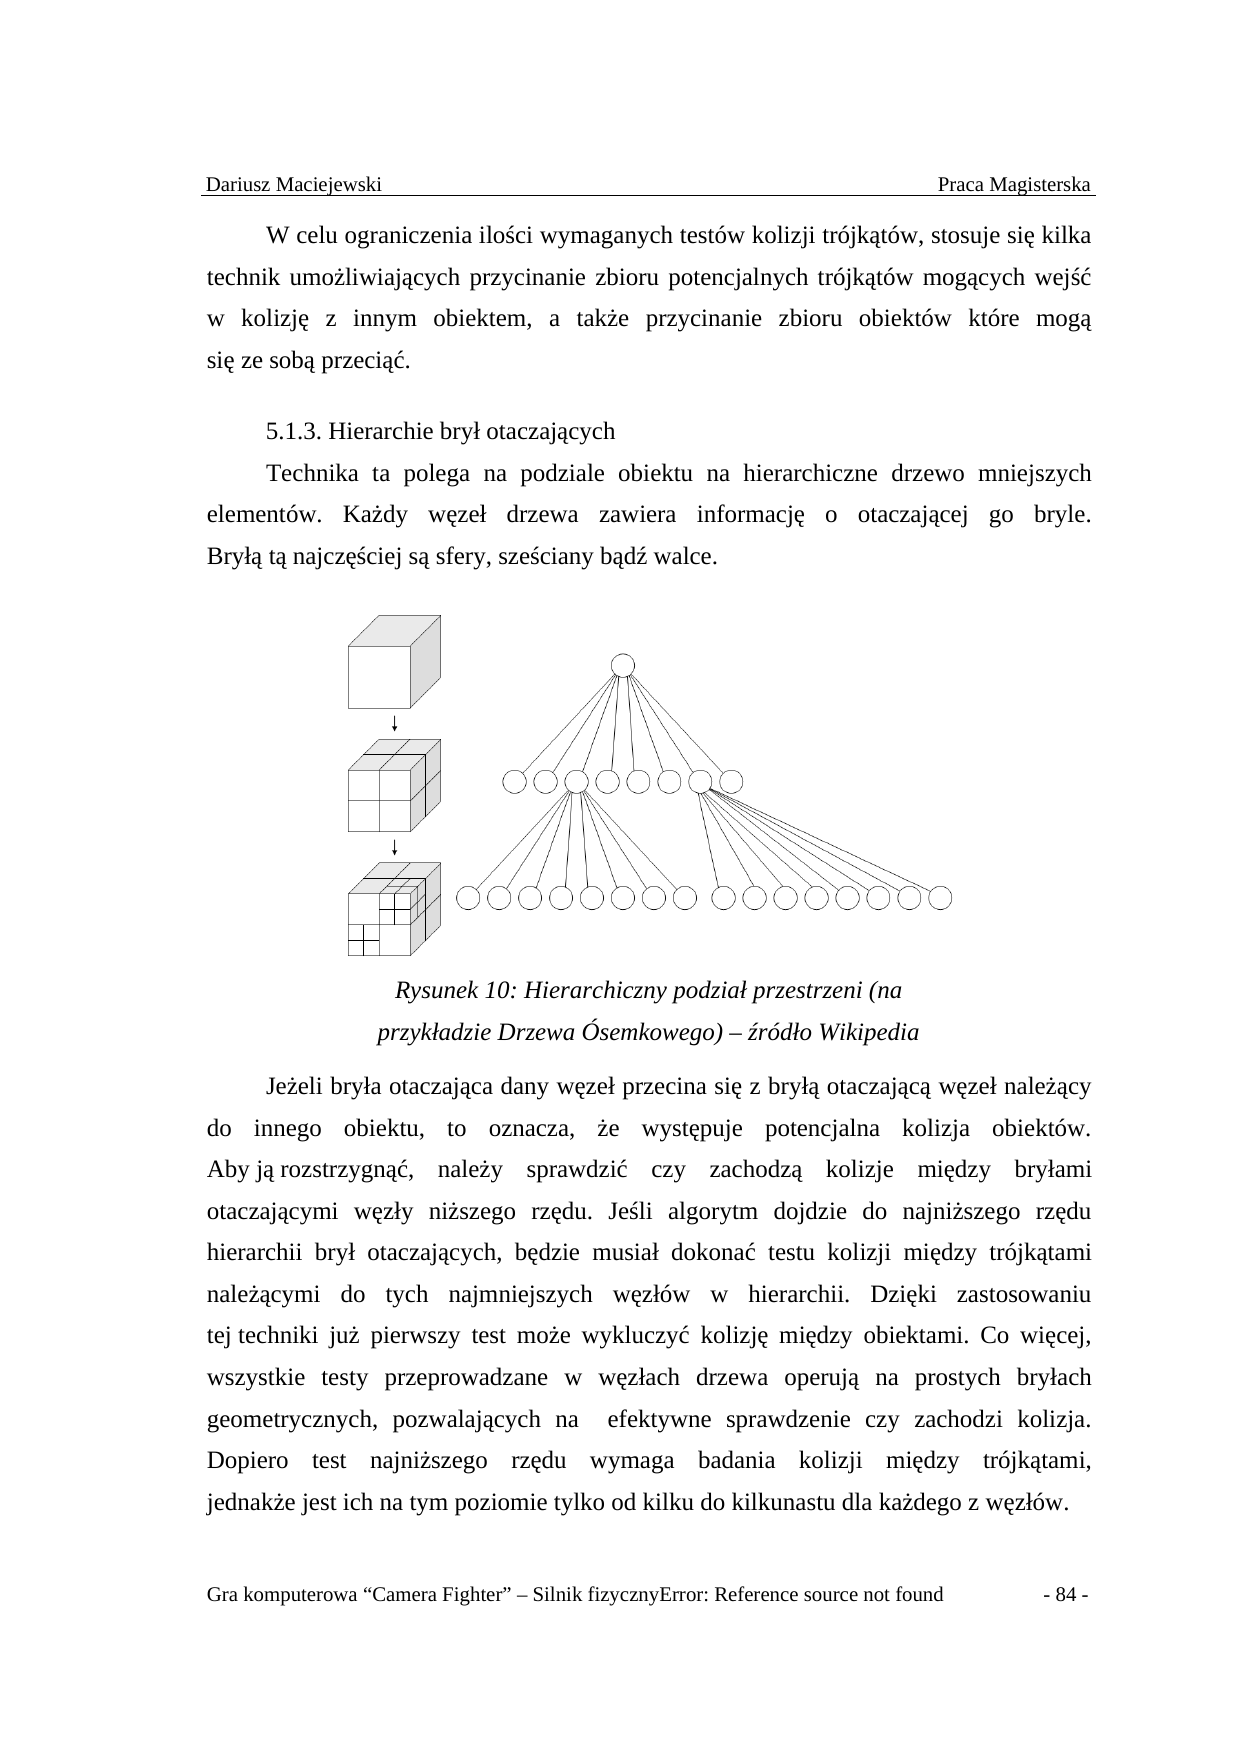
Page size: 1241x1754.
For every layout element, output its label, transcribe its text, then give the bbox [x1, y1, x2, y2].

text Rysunek 10: Hierarchiczny podział przestrzeni (na przykładzie Drzewa Ósemkowego) – źródło Wikipedia [341, 963, 958, 1046]
text Jeżeli bryła otaczająca dany węzeł przecina się z bryłą otaczającą węzeł należący do innego obiektu, to oznacza, że występuje potencjalna kolizja obiektów. Aby ją rozstrzygnąć, należy sprawdzić czy zachodzą kolizje między bryłami otaczającymi węzły niższego rzędu. Jeśli algorytm dojdzie do najniższego rzędu hierarchii brył otaczających, będzie musiał dokonać testu kolizji między trójkątami należącymi do tych najmniejszych węzłów w hierarchii. Dzięki zastosowaniu tej techniki już pierwszy test może wykluczyć kolizję między obiektami. Co więcej, wszystkie testy przeprowadzane w węzłach drzewa operują na prostych bryłach geometrycznych, pozwalających na efektywne sprawdzenie czy zachodzi kolizja. Dopiero test najniższego rzędu wymaga badania kolizji między trójkątami, jednakże jest ich na tym poziomie tylko od kilku do kilkunastu dla każdego z węzłów. [207, 1072, 1092, 1516]
picture [341, 608, 959, 963]
subtitle Hierarchie brył otaczających [207, 417, 1092, 445]
text Technika ta polega na podziale obiektu na hierarchiczne drzewo mniejszych elementów. Każdy węzeł drzewa zawiera informację o otaczającej go bryle. Bryłą tą najczęściej są sfery, sześciany bądź walce. [207, 459, 1092, 569]
text W celu ograniczenia ilości wymaganych testów kolizji trójkątów, stosuje się kilka technik umożliwiających przycinanie zbioru potencjalnych trójkątów mogących wejść w kolizję z innym obiektem, a także przycinanie zbioru obiektów które mogą się ze sobą przeciąć. [207, 221, 1092, 374]
